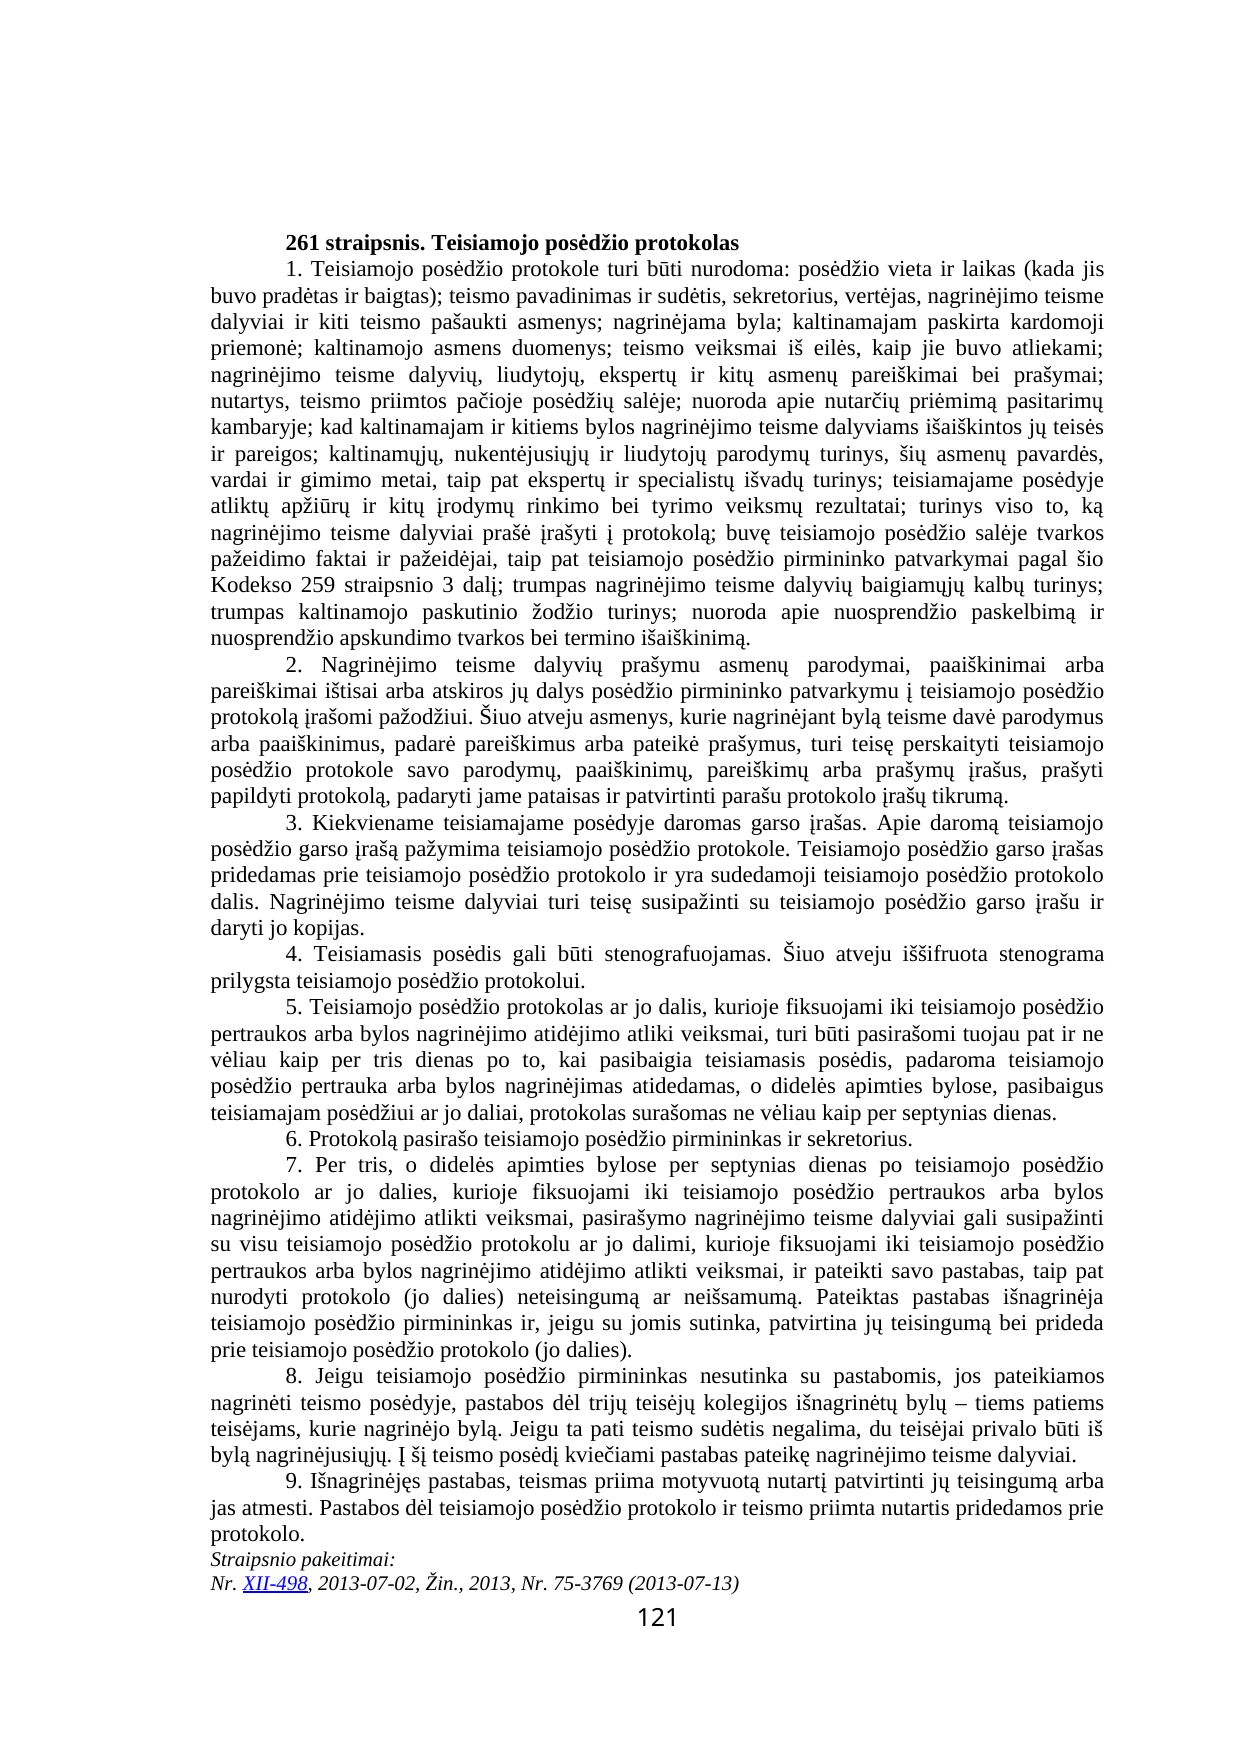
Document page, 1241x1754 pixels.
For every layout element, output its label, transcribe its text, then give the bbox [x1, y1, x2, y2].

text 5. Teisiamojo posėdžio protokolas ar jo dalis, kurioje fiksuojami iki teisiamojo posėdžio pertraukos arba bylos nagrinėjimo atidėjimo atliki veiksmai, turi būti pasirašomi tuojau pat ir ne vėliau kaip per tris dienas po to, kai pasibaigia teisiamasis posėdis, padaroma teisiamojo posėdžio pertrauka arba bylos nagrinėjimas atidedamas, o didelės apimties bylose, pasibaigus teisiamajam posėdžiui ar jo daliai, protokolas surašomas ne vėliau kaip per septynias dienas. [210, 993, 1105, 1125]
text 261 straipsnis. Teisiamojo posėdžio protokolas [210, 229, 1105, 255]
text 1. Teisiamojo posėdžio protokole turi būti nurodoma: posėdžio vieta ir laikas (kada jis buvo pradėtas ir baigtas); teismo pavadinimas ir sudėtis, sekretorius, vertėjas, nagrinėjimo teisme dalyviai ir kiti teismo pašaukti asmenys; nagrinėjama byla; kaltinamajam paskirta kardomoji priemonė; kaltinamojo asmens duomenys; teismo veiksmai iš eilės, kaip jie buvo atliekami; nagrinėjimo teisme dalyvių, liudytojų, ekspertų ir kitų asmenų pareiškimai bei prašymai; nutartys, teismo priimtos pačioje posėdžių salėje; nuoroda apie nutarčių priėmimą pasitarimų kambaryje; kad kaltinamajam ir kitiems bylos nagrinėjimo teisme dalyviams išaiškintos jų teisės ir pareigos; kaltinamųjų, nukentėjusiųjų ir liudytojų parodymų turinys, šių asmenų pavardės, vardai ir gimimo metai, taip pat ekspertų ir specialistų išvadų turinys; teisiamajame posėdyje atliktų apžiūrų ir kitų įrodymų rinkimo bei tyrimo veiksmų rezultatai; turinys viso to, ką nagrinėjimo teisme dalyviai prašė įrašyti į protokolą; buvę teisiamojo posėdžio salėje tvarkos pažeidimo faktai ir pažeidėjai, taip pat teisiamojo posėdžio pirmininko patvarkymai pagal šio Kodekso 259 straipsnio 3 dalį; trumpas nagrinėjimo teisme dalyvių baigiamųjų kalbų turinys; trumpas kaltinamojo paskutinio žodžio turinys; nuoroda apie nuosprendžio paskelbimą ir nuosprendžio apskundimo tvarkos bei termino išaiškinimą. [210, 255, 1105, 651]
text Nr. XII-498, 2013-07-02, Žin., 2013, Nr. 75-3769 (2013-07-13) [210, 1571, 1105, 1595]
text 3. Kiekviename teisiamajame posėdyje daromas garso įrašas. Apie daromą teisiamojo posėdžio garso įrašą pažymima teisiamojo posėdžio protokole. Teisiamojo posėdžio garso įrašas pridedamas prie teisiamojo posėdžio protokolo ir yra sudedamoji teisiamojo posėdžio protokolo dalis. Nagrinėjimo teisme dalyviai turi teisę susipažinti su teisiamojo posėdžio garso įrašu ir daryti jo kopijas. [210, 809, 1105, 941]
text 9. Išnagrinėjęs pastabas, teismas priima motyvuotą nutartį patvirtinti jų teisingumą arba jas atmesti. Pastabos dėl teisiamojo posėdžio protokolo ir teismo priimta nutartis pridedamos prie protokolo. [210, 1468, 1105, 1547]
text 4. Teisiamasis posėdis gali būti stenografuojamas. Šiuo atveju iššifruota stenograma prilygsta teisiamojo posėdžio protokolui. [210, 941, 1105, 993]
text 2. Nagrinėjimo teisme dalyvių prašymu asmenų parodymai, paaiškinimai arba pareiškimai ištisai arba atskiros jų dalys posėdžio pirmininko patvarkymu į teisiamojo posėdžio protokolą įrašomi pažodžiui. Šiuo atveju asmenys, kurie nagrinėjant bylą teisme davė parodymus arba paaiškinimus, padarė pareiškimus arba pateikė prašymus, turi teisę perskaityti teisiamojo posėdžio protokole savo parodymų, paaiškinimų, pareiškimų arba prašymų įrašus, prašyti papildyti protokolą, padaryti jame pataisas ir patvirtinti parašu protokolo įrašų tikrumą. [210, 651, 1105, 809]
text 7. Per tris, o didelės apimties bylose per septynias dienas po teisiamojo posėdžio protokolo ar jo dalies, kurioje fiksuojami iki teisiamojo posėdžio pertraukos arba bylos nagrinėjimo atidėjimo atlikti veiksmai, pasirašymo nagrinėjimo teisme dalyviai gali susipažinti su visu teisiamojo posėdžio protokolu ar jo dalimi, kurioje fiksuojami iki teisiamojo posėdžio pertraukos arba bylos nagrinėjimo atidėjimo atlikti veiksmai, ir pateikti savo pastabas, taip pat nurodyti protokolo (jo dalies) neteisingumą ar neišsamumą. Pateiktas pastabas išnagrinėja teisiamojo posėdžio pirmininkas ir, jeigu su jomis sutinka, patvirtina jų teisingumą bei prideda prie teisiamojo posėdžio protokolo (jo dalies). [210, 1151, 1105, 1362]
text Straipsnio pakeitimai: [210, 1547, 1105, 1571]
text 8. Jeigu teisiamojo posėdžio pirmininkas nesutinka su pastabomis, jos pateikiamos nagrinėti teismo posėdyje, pastabos dėl trijų teisėjų kolegijos išnagrinėtų bylų – tiems patiems teisėjams, kurie nagrinėjo bylą. Jeigu ta pati teismo sudėtis negalima, du teisėjai privalo būti iš bylą nagrinėjusiųjų. Į šį teismo posėdį kviečiami pastabas pateikę nagrinėjimo teisme dalyviai. [210, 1362, 1105, 1468]
text 6. Protokolą pasirašo teisiamojo posėdžio pirmininkas ir sekretorius. [210, 1125, 1105, 1151]
